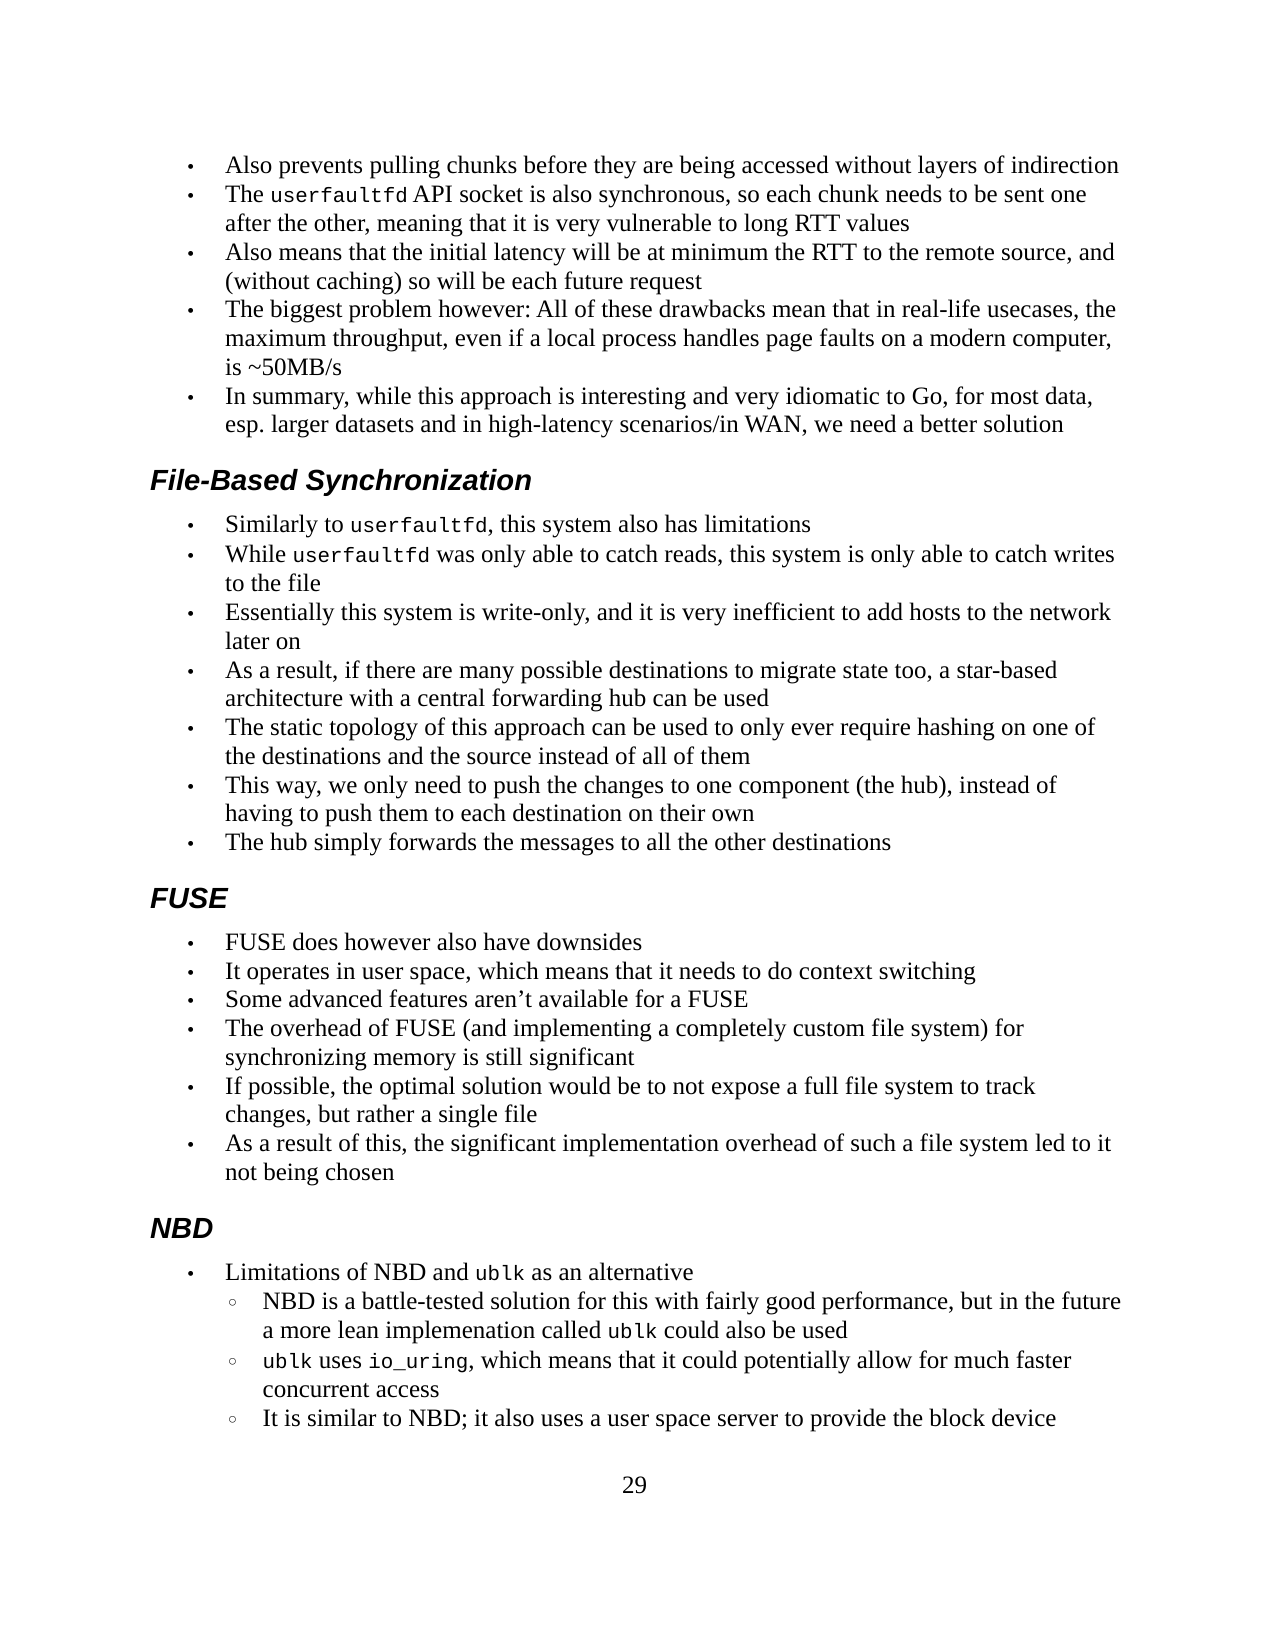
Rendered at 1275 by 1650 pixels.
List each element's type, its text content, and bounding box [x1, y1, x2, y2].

list While userfaultfd was only able to catch reads, this system is only able to catch writes to the file [187, 539, 1125, 597]
list Also means that the initial latency will be at minimum the RTT to the remote source, and (without caching) so will be each future request [187, 237, 1125, 294]
list The hub simply forwards the messages to all the other destinations [187, 827, 1125, 856]
list If possible, the optimal solution would be to not expose a full file system to track changes, but rather a single file [187, 1071, 1125, 1128]
list As a result, if there are many possible destinations to migrate state too, a star-based architecture with a central forwarding hub can be used [187, 655, 1125, 712]
list ublk uses io_uring, which means that it could potentially allow for much faster concurrent access [225, 1345, 1125, 1403]
list This way, we only need to push the changes to one component (the hub), instead of having to push them to each destination on their own [187, 770, 1125, 827]
list It operates in user space, which means that it needs to do context switching [187, 956, 1125, 984]
subtitle NBD [150, 1211, 1125, 1244]
list Similarly to userfaultfd, this system also has limitations [187, 509, 1125, 539]
list NBD is a battle-tested solution for this with fairly good performance, but in the future a more lean implemenation called ublk could also be used [225, 1286, 1125, 1345]
list It is similar to NBD; it also uses a user space server to provide the block device [225, 1403, 1125, 1432]
subtitle FUSE [150, 881, 1125, 914]
list As a result of this, the significant implementation overhead of such a file system led to it not being chosen [187, 1128, 1125, 1186]
list The userfaultfd API socket is also synchronous, so each chunk needs to be sent one after the other, meaning that it is very vulnerable to long RTT values [187, 179, 1125, 237]
list The overhead of FUSE (and implementing a completely custom file system) for synchronizing memory is still significant [187, 1013, 1125, 1071]
list Limitations of NBD and ublk as an alternative [187, 1257, 1125, 1286]
list Some advanced features aren’t available for a FUSE [187, 984, 1125, 1013]
list The biggest problem however: All of these drawbacks mean that in real-life usecases, the maximum throughput, even if a local process handles page faults on a modern computer, is ~50MB/s [187, 294, 1125, 381]
list In summary, while this approach is interesting and very idiomatic to Go, for most data, esp. larger datasets and in high-latency scenarios/in WAN, we need a better solution [187, 381, 1125, 438]
list Also prevents pulling chunks before they are being accessed without layers of indirection [187, 150, 1125, 179]
list FUSE does however also have downsides [187, 927, 1125, 956]
subtitle File-Based Synchronization [150, 463, 1125, 497]
list The static topology of this approach can be used to only ever require hashing on one of the destinations and the source instead of all of them [187, 712, 1125, 770]
list Essentially this system is write-only, and it is very inefficient to add hosts to the network later on [187, 597, 1125, 655]
